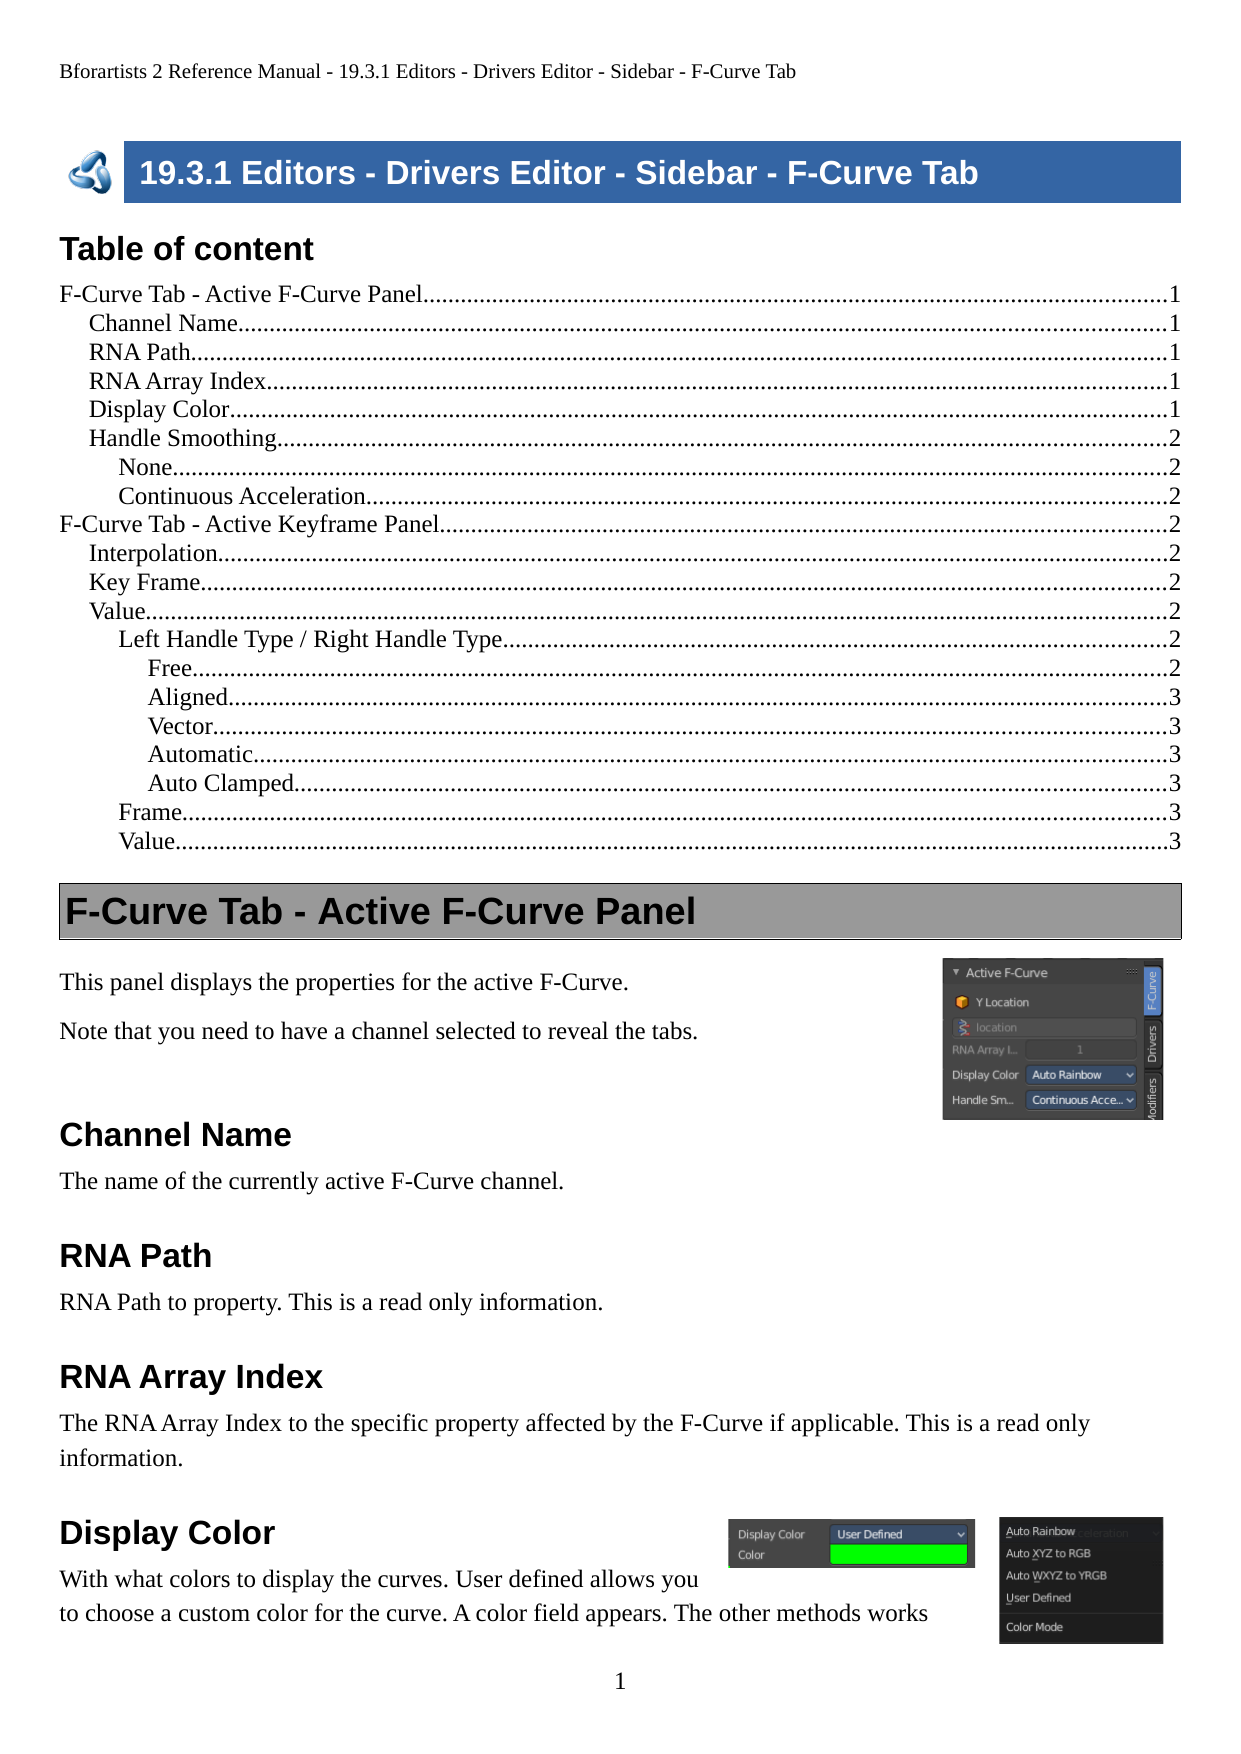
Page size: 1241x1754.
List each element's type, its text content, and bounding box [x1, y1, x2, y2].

text Key Frame 2 [88, 567, 1181, 596]
table_header F-Curve Tab - Active F-Curve Panel [60, 884, 1181, 938]
text F-Curve Tab - Active F-Curve Panel 1 [59, 279, 1181, 308]
subtitle Display Color [59, 1513, 1181, 1551]
text Value 3 [118, 826, 1181, 854]
text Value 2 [88, 596, 1181, 624]
picture [942, 958, 1164, 1120]
text RNA Path 1 [88, 337, 1181, 366]
text None 2 [118, 452, 1181, 481]
picture [728, 1519, 976, 1568]
text Auto Clamped 3 [147, 768, 1181, 797]
text Display Color 1 [88, 394, 1181, 423]
text Note that you need to have a channel selected to reveal the tabs. [59, 1016, 942, 1045]
text Free 2 [147, 653, 1181, 682]
text F-Curve Tab - Active Keyframe Panel 2 [59, 509, 1181, 538]
text RNA Path to property. This is a read only information. [59, 1287, 1181, 1316]
text Aligned 3 [147, 682, 1181, 711]
text Channel Name 1 [88, 308, 1181, 337]
picture [65, 147, 114, 197]
text This panel displays the properties for the active F-Curve. [59, 967, 942, 996]
text Handle Smoothing 2 [88, 423, 1181, 452]
text Frame 3 [118, 797, 1181, 826]
text The name of the currently active F-Curve channel. [59, 1166, 1181, 1195]
subtitle RNA Path [59, 1236, 1181, 1275]
picture [999, 1517, 1164, 1644]
table_header [59, 141, 124, 203]
subtitle Table of content [59, 228, 1181, 267]
table_header 19.3.1 Editors - Drivers Editor - Sidebar - F-Curve Tab [124, 141, 1181, 203]
text The RNA Array Index to the specific property affected by the F-Curve if applicable. This is a read only information. [59, 1408, 1181, 1471]
text Automatic 3 [147, 739, 1181, 768]
text Vector 3 [147, 711, 1181, 739]
subtitle Channel Name [59, 1115, 1181, 1154]
text With what colors to display the curves. User defined allows you to choose a custom color for the curve. A color field appears. The other methods works [59, 1564, 999, 1627]
text Left Handle Type / Right Handle Type 2 [118, 624, 1181, 653]
text RNA Array Index 1 [88, 366, 1181, 394]
text Continuous Acceleration 2 [118, 481, 1181, 509]
text Interpolation 2 [88, 538, 1181, 567]
subtitle RNA Array Index [59, 1357, 1181, 1396]
